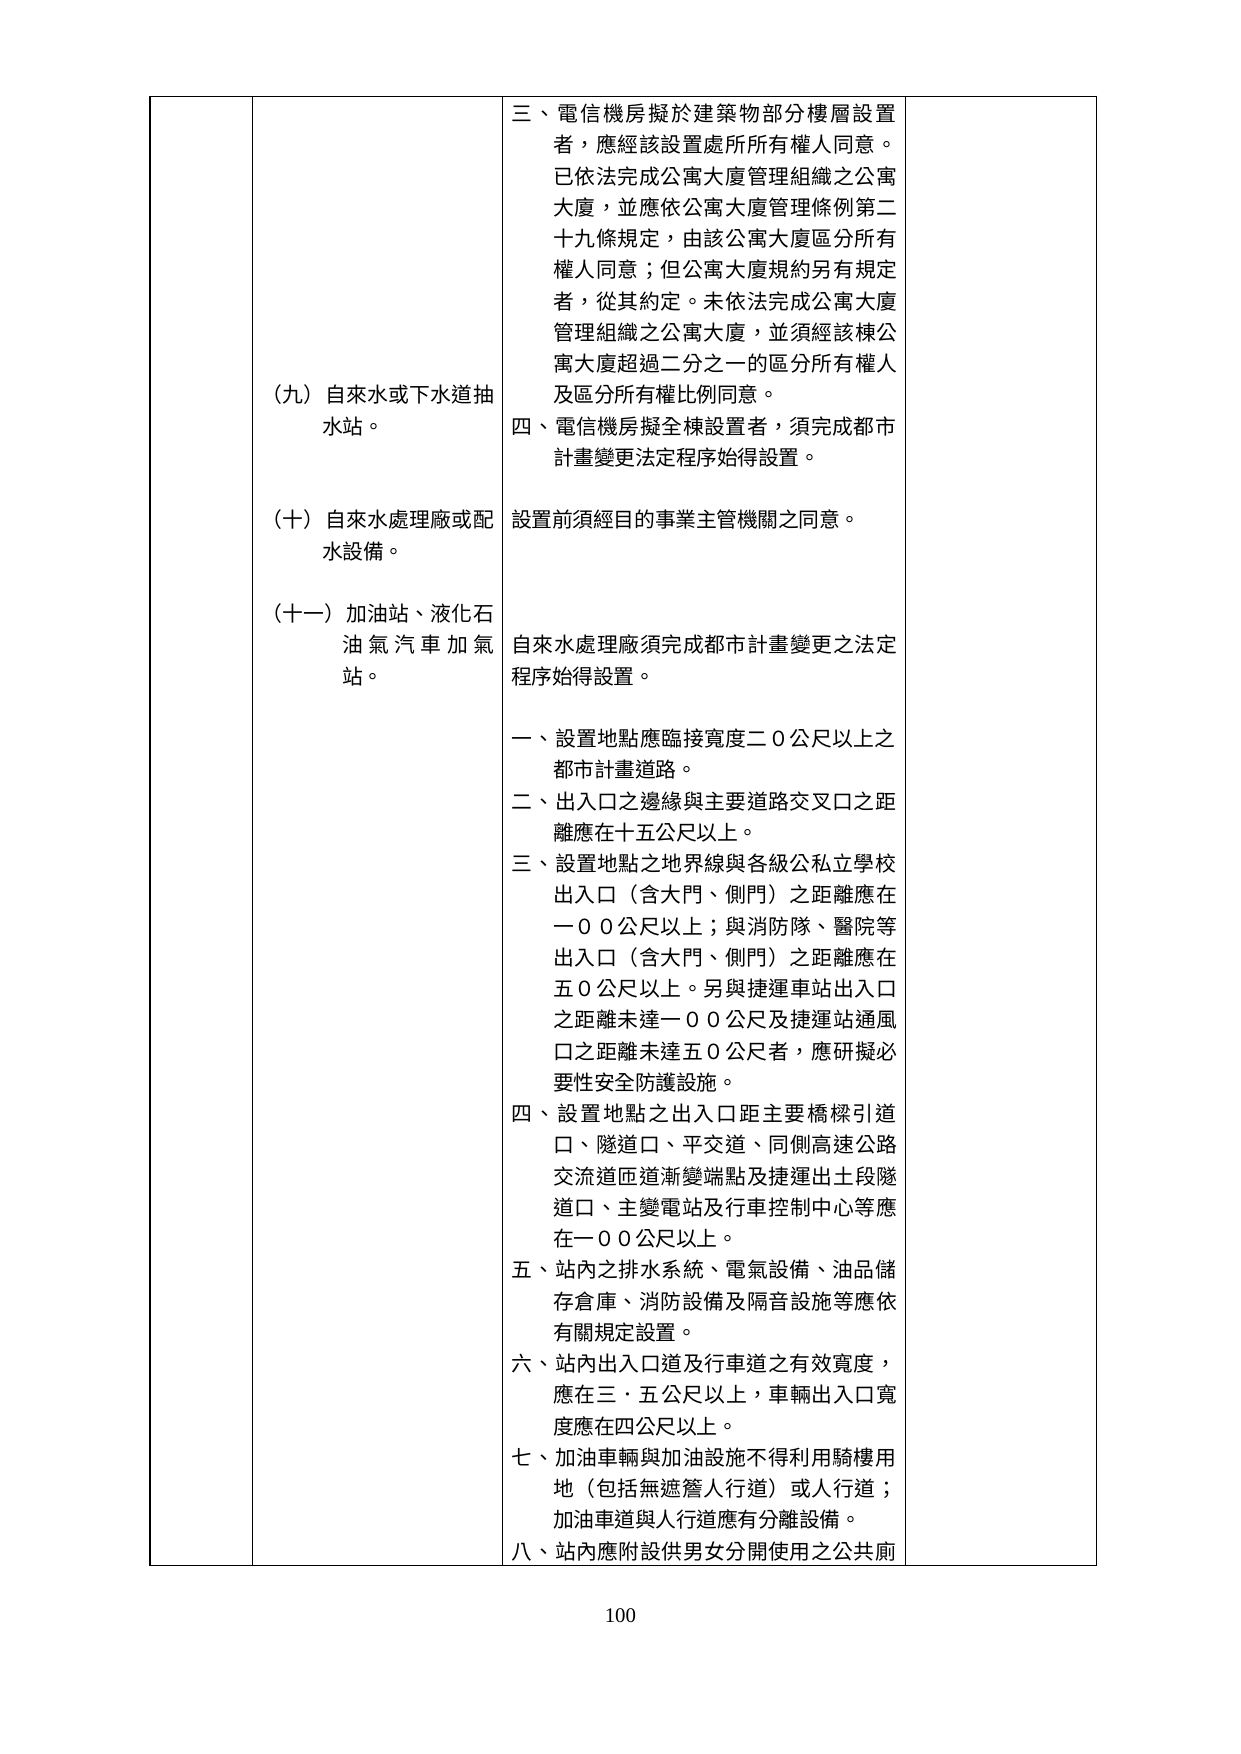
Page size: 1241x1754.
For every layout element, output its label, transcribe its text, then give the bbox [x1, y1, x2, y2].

table_cell [906, 97, 1096, 1565]
table_cell （九）自來水或下水道抽水站。 （十）自來水處理廠或配水設備。 （十一）加油站、液化石油氣汽車加氣站。 [253, 97, 502, 1565]
table_cell 三、電信機房擬於建築物部分樓層設置者，應經該設置處所所有權人同意。已依法完成公寓大廈管理組織之公寓大廈，並應依公寓大廈管理條例第二十九條規定，由該公寓大廈區分所有權人同意；但公寓大廈規約另有規定者，從其約定。未依法完成公寓大廈管理組織之公寓大廈，並須經該棟公寓大廈超過二分之一的區分所有權人及區分所有權比例同意。 四、電信機房擬全棟設置者，須完成都市計畫變更法定程序始得設置。 設置前須經目的事業主管機關之同意。 自來水處理廠須完成都市計畫變更之法定程序始得設置。 一、設置地點應臨接寬度二０公尺以上之都市計畫道路。 二、出入口之邊緣與主要道路交叉口之距離應在十五公尺以上。 三、設置地點之地界線與各級公私立學校出入口（含大門、側門）之距離應在一００公尺以上；與消防隊、醫院等出入口（含大門、側門）之距離應在五０公尺以上。另與捷運車站出入口之距離未達一００公尺及捷運站通風口之距離未達五０公尺者，應研擬必要性安全防護設施。 四、設置地點之出入口距主要橋樑引道口、隧道口、平交道、同側高速公路交流道匝道漸變端點及捷運出土段隧道口、主變電站及行車控制中心等應在一００公尺以上。 五、站內之排水系統、電氣設備、油品儲存倉庫、消防設備及隔音設施等應依有關規定設置。 六、站內出入口道及行車道之有效寬度，應在三．五公尺以上，車輛出入口寬度應在四公尺以上。 七、加油車輛與加油設施不得利用騎樓用地（包括無遮簷人行道）或人行道；加油車道與人行道應有分離設備。 八、站內應附設供男女分開使用之公共廁 [503, 97, 905, 1565]
table_cell [151, 97, 252, 1565]
